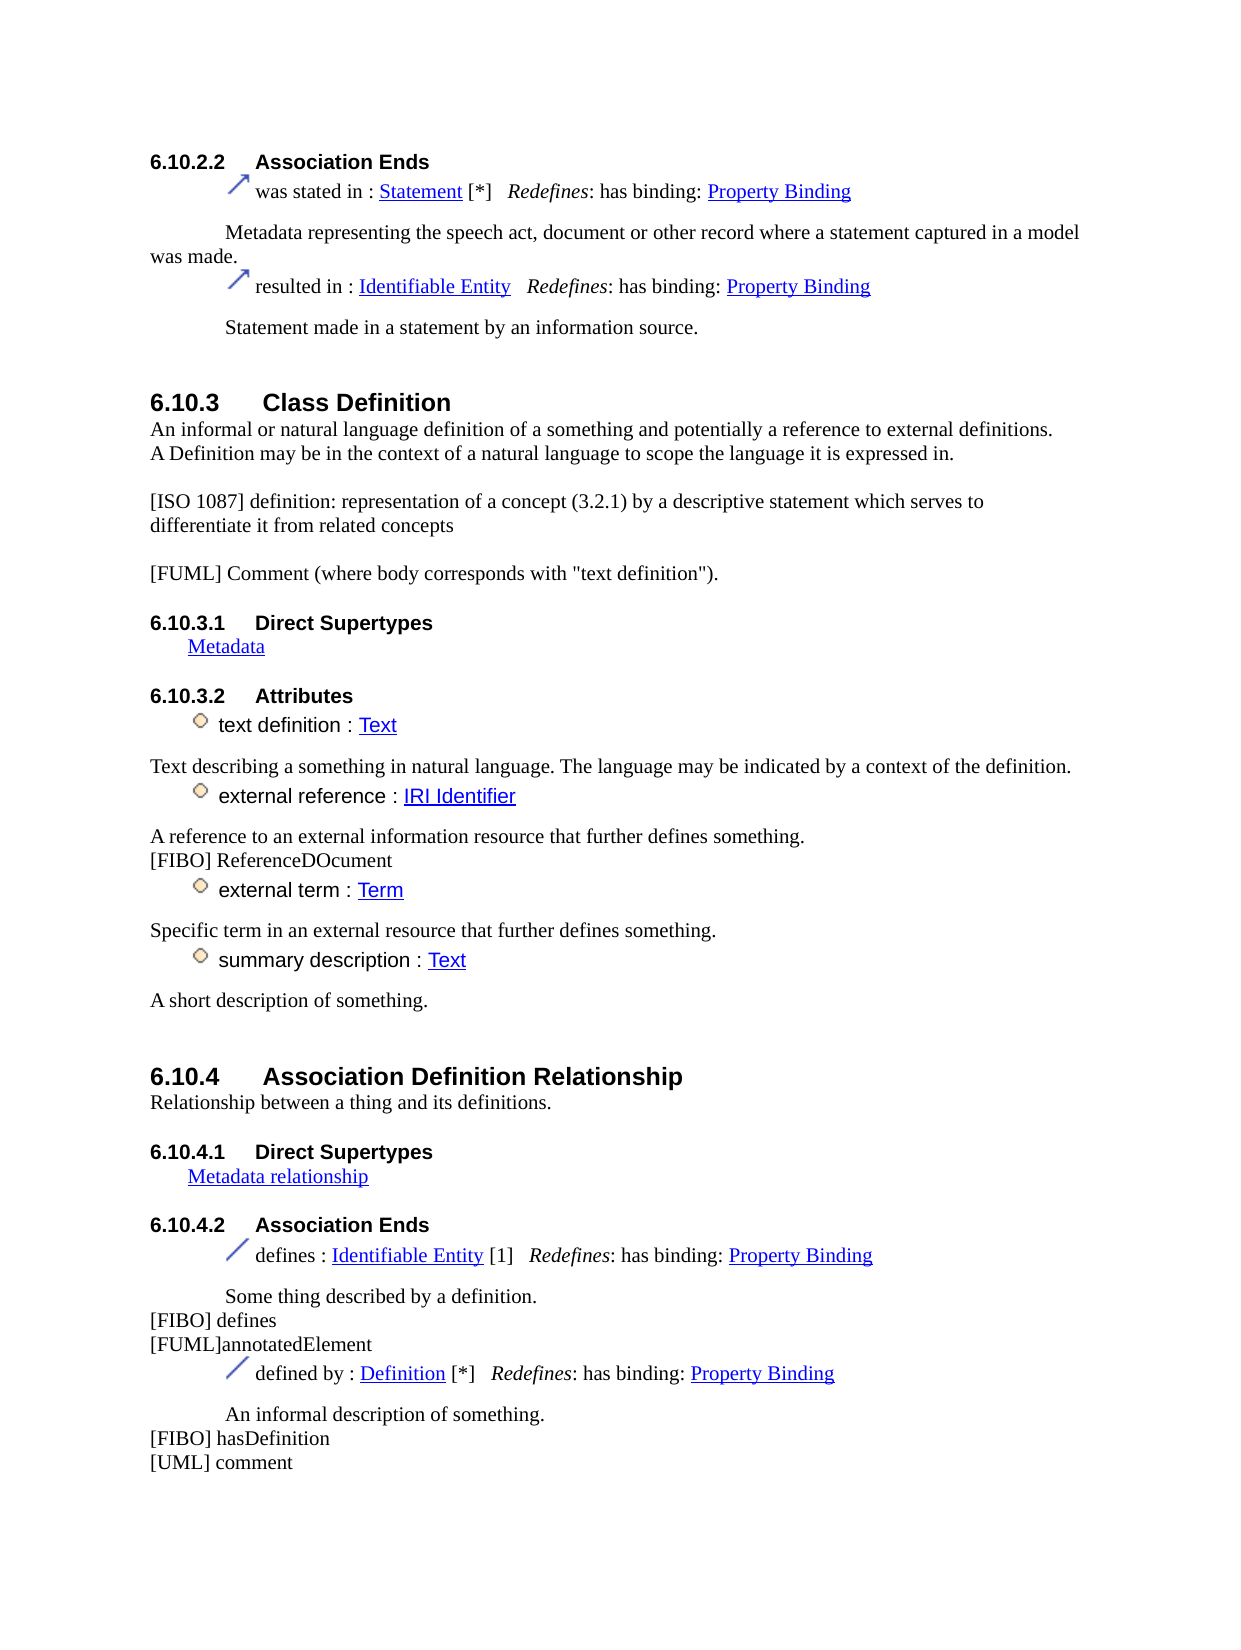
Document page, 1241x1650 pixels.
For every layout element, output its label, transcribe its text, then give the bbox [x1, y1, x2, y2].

picture [187, 707, 213, 733]
subtitle Class Definition [150, 388, 1090, 416]
text external term : Term [187, 872, 1090, 902]
text text definition : Text [187, 708, 1090, 737]
text An informal description of something. [FIBO] hasDefinition [UML] comment [150, 1402, 1090, 1474]
text A reference to an external information resource that further defines something. [FIBO] ReferenceDOcument [150, 824, 1090, 872]
text A short description of something. [150, 988, 1090, 1012]
picture [225, 1355, 251, 1381]
text Metadata [187, 634, 1090, 658]
subtitle Association Ends [150, 150, 1090, 174]
text Some thing described by a definition. [FIBO] defines [FUML]annotatedElement [150, 1283, 1090, 1356]
picture [225, 1237, 251, 1263]
subtitle Direct Supertypes [150, 1140, 1090, 1164]
picture [187, 778, 213, 803]
text Metadata representing the speech act, document or other record where a statement captured in a model was made. [150, 220, 1090, 268]
text Relationship between a thing and its definitions. [150, 1090, 1090, 1114]
text summary description : Text [187, 942, 1090, 972]
text external reference : IRI Identifier [187, 778, 1090, 807]
text Statement made in a statement by an information source. [150, 314, 1090, 339]
text was stated in : Statement [*] Redefines: has binding: Property Binding [150, 174, 1090, 203]
subtitle Association Definition Relationship [150, 1061, 1090, 1090]
text resulted in : Identifiable Entity Redefines: has binding: Property Binding [150, 268, 1090, 298]
text defined by : Definition [*] Redefines: has binding: Property Binding [150, 1356, 1090, 1385]
picture [187, 872, 213, 898]
picture [225, 173, 251, 199]
subtitle Association Ends [150, 1213, 1090, 1237]
subtitle Attributes [150, 684, 1090, 708]
text Text describing a something in natural language. The language may be indicated by a context of the definition. [150, 754, 1090, 778]
text Metadata relationship [187, 1164, 1090, 1188]
picture [187, 942, 213, 968]
text An informal or natural language definition of a something and potentially a reference to external definitions. A Definition may be in the context of a natural language to scope the language it is expressed in. [ISO 1087] definition: representation of a concept (3.2.1) by a descriptive statement which serves to differentiate it from related concepts [FUML] Comment (where body corresponds with "text definition"). [150, 416, 1090, 585]
text defines : Identifiable Entity [1] Redefines: has binding: Property Binding [150, 1237, 1090, 1267]
picture [225, 268, 251, 294]
text Specific term in an external resource that further defines something. [150, 918, 1090, 942]
subtitle Direct Supertypes [150, 610, 1090, 634]
